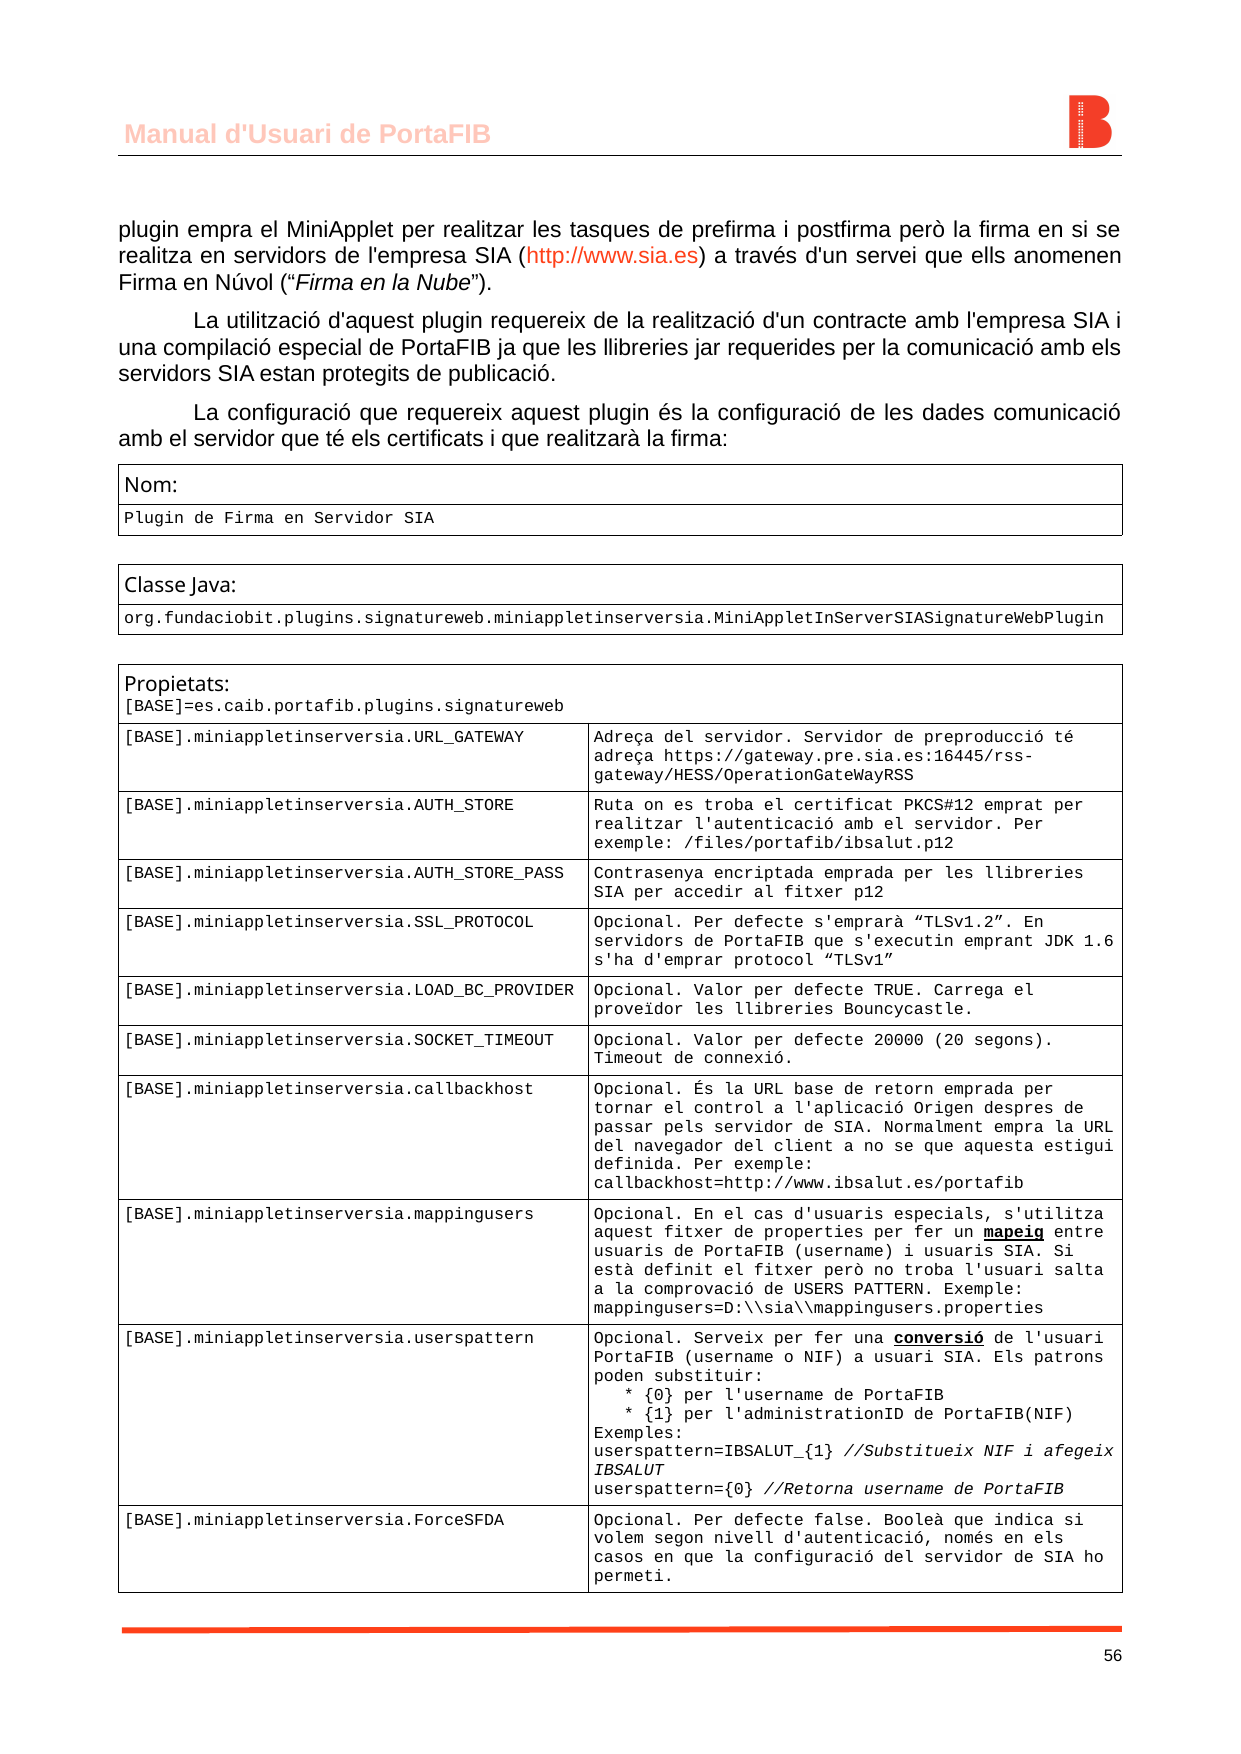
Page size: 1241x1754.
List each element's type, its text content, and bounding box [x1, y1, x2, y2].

text La configuració que requereix aquest plugin és la configuració de les dades comunicació amb el servidor que té els certificats i que realitzarà la firma: [118, 399, 1122, 452]
table_cell Opcional. Valor per defecte 20000 (20 segons). Timeout de connexió. [589, 1026, 1122, 1075]
table_cell org.fundaciobit.plugins.signatureweb.miniappletinserversia.MiniAppletInServerSIASignatureWebPlugin [119, 605, 1122, 634]
table_cell [BASE].miniappletinserversia.SOCKET_TIMEOUT [119, 1026, 588, 1075]
table_cell Opcional. Per defecte false. Booleà que indica si volem segon nivell d'autenticació, només en els casos en que la configuració del servidor de SIA ho permeti. [589, 1506, 1122, 1592]
table_header Classe Java: [119, 565, 1122, 604]
text plugin empra el MiniApplet per realitzar les tasques de prefirma i postfirma però la firma en si se realitza en servidors de l'empresa SIA (http://www.sia.es) a través d'un servei que ells anomenen Firma en Núvol (“Firma en la Nube”). [118, 216, 1122, 295]
table_cell [BASE].miniappletinserversia.AUTH_STORE [119, 792, 588, 859]
table_cell Plugin de Firma en Servidor SIA [119, 505, 1122, 534]
table_cell [BASE].miniappletinserversia.ForceSFDA [119, 1506, 588, 1592]
table_cell Ruta on es troba el certificat PKCS#12 emprat per realitzar l'autenticació amb el servidor. Per exemple: /files/portafib/ibsalut.p12 [589, 792, 1122, 859]
table_cell [BASE].miniappletinserversia.AUTH_STORE_PASS [119, 860, 588, 908]
table_cell Opcional. Valor per defecte TRUE. Carrega el proveïdor les llibreries Bouncycastle. [589, 977, 1122, 1025]
table_cell Contrasenya encriptada emprada per les llibreries SIA per accedir al fitxer p12 [589, 860, 1122, 908]
table_cell Opcional. Serveix per fer una conversió de l'usuari PortaFIB (username o NIF) a usuari SIA. Els patrons poden substituir: * {0} per l'username de PortaFIB * {1} per l'administrationID de PortaFIB(NIF) Exemples: userspattern=IBSALUT_{1} //Substitueix NIF i afegeix IBSALUT userspattern={0} //Retorna username de PortaFIB [589, 1325, 1122, 1505]
table_cell Opcional. És la URL base de retorn emprada per tornar el control a l'aplicació Origen despres de passar pels servidor de SIA. Normalment empra la URL del navegador del client a no se que aquesta estigui definida. Per exemple: callbackhost=http://www.ibsalut.es/portafib [589, 1076, 1122, 1199]
table_cell [BASE].miniappletinserversia.mappingusers [119, 1200, 588, 1324]
table_cell Opcional. En el cas d'usuaris especials, s'utilitza aquest fitxer de properties per fer un mapeig entre usuaris de PortaFIB (username) i usuaris SIA. Si està definit el fitxer però no troba l'usuari salta a la comprovació de USERS PATTERN. Exemple: mappingusers=D:\\sia\\mappingusers.properties [589, 1200, 1122, 1324]
table_cell [BASE].miniappletinserversia.SSL_PROTOCOL [119, 909, 588, 976]
table_cell [BASE].miniappletinserversia.LOAD_BC_PROVIDER [119, 977, 588, 1025]
table_header Nom: [119, 465, 1122, 504]
table_cell [BASE].miniappletinserversia.userspattern [119, 1325, 588, 1505]
table_cell [BASE].miniappletinserversia.callbackhost [119, 1076, 588, 1199]
text La utilització d'aquest plugin requereix de la realització d'un contracte amb l'empresa SIA i una compilació especial de PortaFIB ja que les llibreries jar requerides per la comunicació amb els servidors SIA estan protegits de publicació. [118, 307, 1122, 386]
picture [1063, 94, 1117, 150]
table_cell [BASE].miniappletinserversia.URL_GATEWAY [119, 724, 588, 791]
table_cell Opcional. Per defecte s'emprarà “TLSv1.2”. En servidors de PortaFIB que s'executin emprant JDK 1.6 s'ha d'emprar protocol “TLSv1” [589, 909, 1122, 976]
table_header Propietats: [BASE]=es.caib.portafib.plugins.signatureweb [119, 665, 1122, 722]
table_cell Adreça del servidor. Servidor de preproducció té adreça https://gateway.pre.sia.es:16445/rss-gateway/HESS/OperationGateWayRSS [589, 724, 1122, 791]
